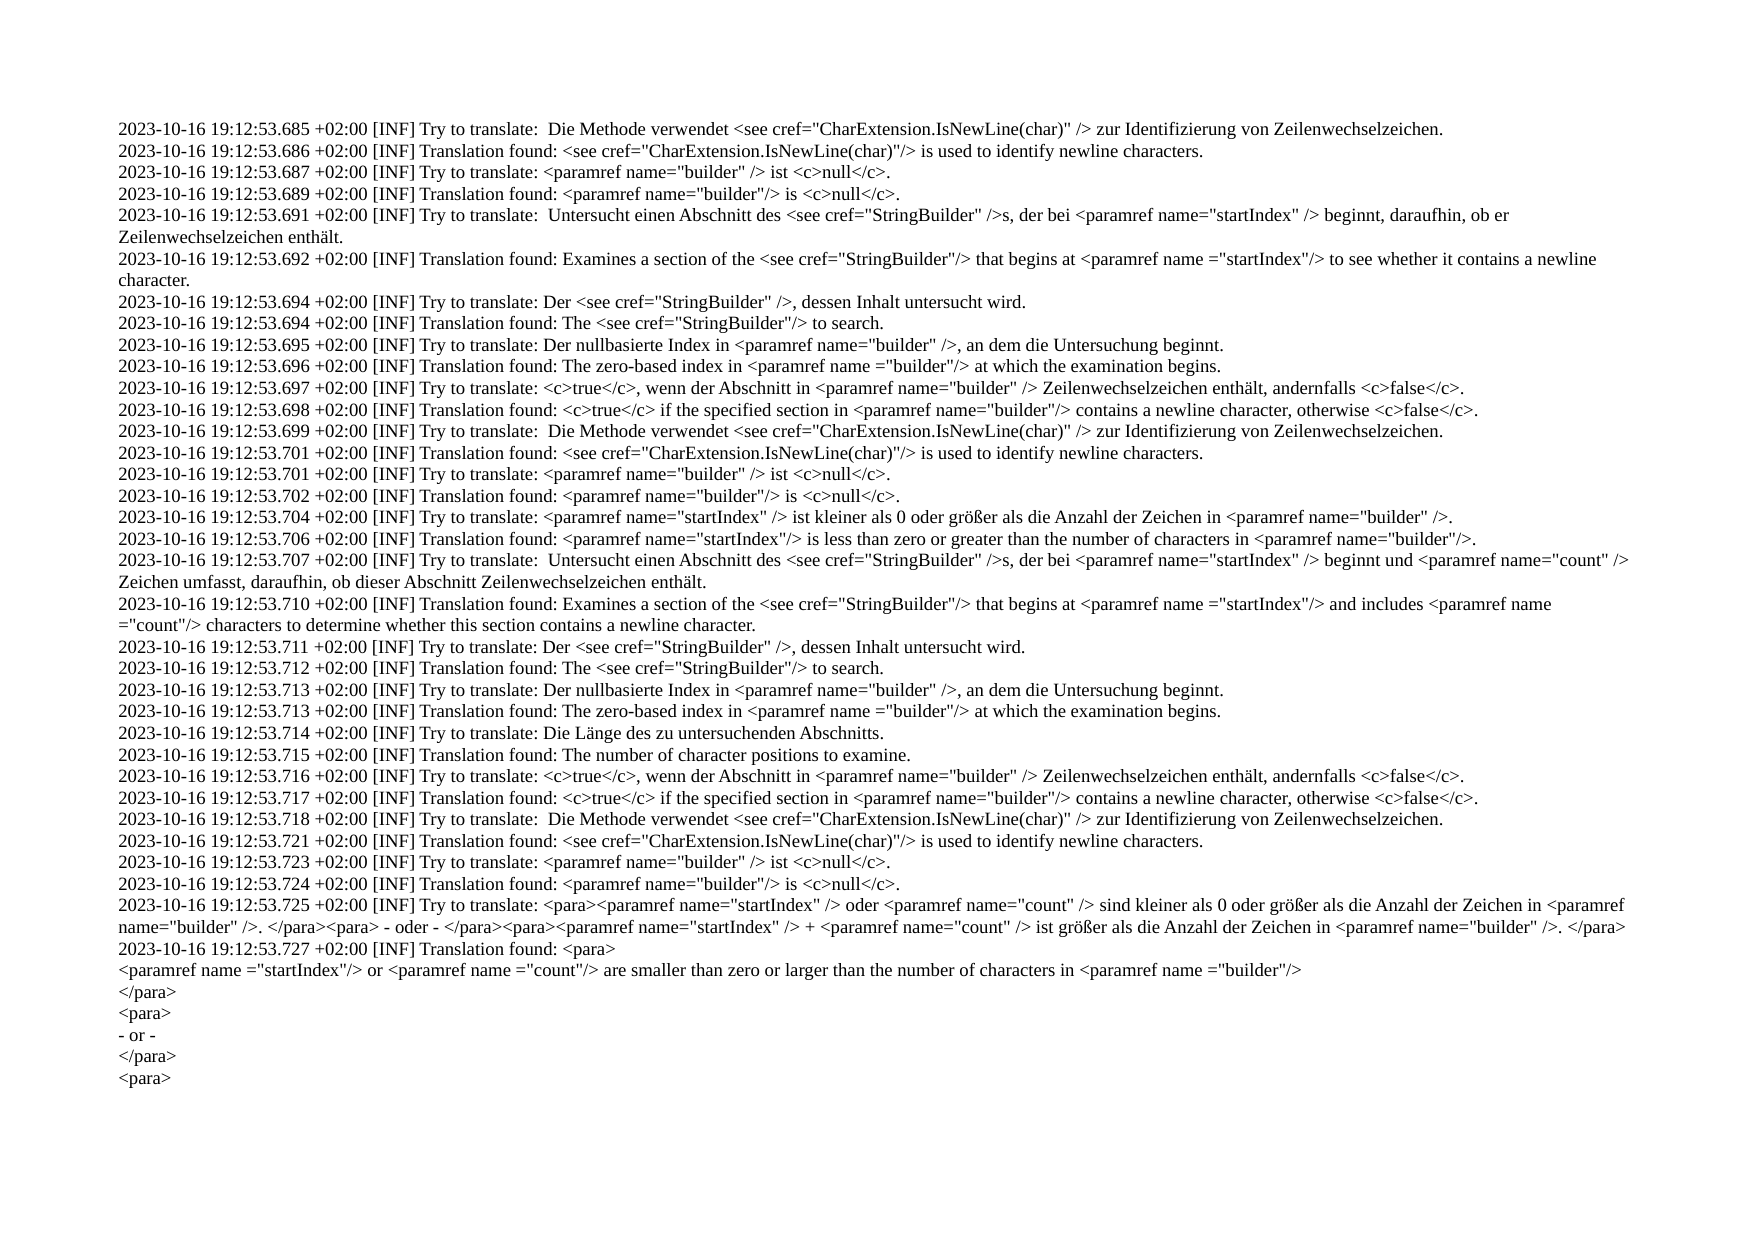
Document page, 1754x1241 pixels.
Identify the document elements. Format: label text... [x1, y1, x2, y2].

text 2023-10-16 19:12:53.725 +02:00 [INF] Try to translate: <para><paramref name="startIndex" /> oder <paramref name="count" /> sind kleiner als 0 oder größer als die Anzahl der Zeichen in <paramref name="builder" />. </para><para> - oder - </para><para><paramref name="startIndex" /> + <paramref name="count" /> ist größer als die Anzahl der Zeichen in <paramref name="builder" />. </para> [118, 894, 1636, 937]
text 2023-10-16 19:12:53.717 +02:00 [INF] Translation found: <c>true</c> if the specified section in <paramref name="builder"/> contains a newline character, otherwise <c>false</c>. [118, 787, 1636, 808]
text 2023-10-16 19:12:53.687 +02:00 [INF] Try to translate: <paramref name="builder" /> ist <c>null</c>. [118, 161, 1636, 183]
text 2023-10-16 19:12:53.695 +02:00 [INF] Try to translate: Der nullbasierte Index in <paramref name="builder" />, an dem die Untersuchung beginnt. [118, 334, 1636, 355]
text 2023-10-16 19:12:53.701 +02:00 [INF] Translation found: <see cref="CharExtension.IsNewLine(char)"/> is used to identify newline characters. [118, 442, 1636, 463]
text 2023-10-16 19:12:53.702 +02:00 [INF] Translation found: <paramref name="builder"/> is <c>null</c>. [118, 485, 1636, 506]
text 2023-10-16 19:12:53.694 +02:00 [INF] Try to translate: Der <see cref="StringBuilder" />, dessen Inhalt untersucht wird. [118, 291, 1636, 312]
text 2023-10-16 19:12:53.692 +02:00 [INF] Translation found: Examines a section of the <see cref="StringBuilder"/> that begins at <paramref name ="startIndex"/> to see whether it contains a newline character. [118, 247, 1636, 291]
text 2023-10-16 19:12:53.686 +02:00 [INF] Translation found: <see cref="CharExtension.IsNewLine(char)"/> is used to identify newline characters. [118, 140, 1636, 161]
text 2023-10-16 19:12:53.689 +02:00 [INF] Translation found: <paramref name="builder"/> is <c>null</c>. [118, 183, 1636, 204]
text 2023-10-16 19:12:53.711 +02:00 [INF] Try to translate: Der <see cref="StringBuilder" />, dessen Inhalt untersucht wird. [118, 636, 1636, 657]
text 2023-10-16 19:12:53.707 +02:00 [INF] Try to translate: Untersucht einen Abschnitt des <see cref="StringBuilder" />s, der bei <paramref name="startIndex" /> beginnt und <paramref name="count" /> Zeichen umfasst, daraufhin, ob dieser Abschnitt Zeilenwechselzeichen enthält. [118, 549, 1636, 592]
text 2023-10-16 19:12:53.714 +02:00 [INF] Try to translate: Die Länge des zu untersuchenden Abschnitts. [118, 722, 1636, 743]
text 2023-10-16 19:12:53.699 +02:00 [INF] Try to translate: Die Methode verwendet <see cref="CharExtension.IsNewLine(char)" /> zur Identifizierung von Zeilenwechselzeichen. [118, 420, 1636, 442]
text 2023-10-16 19:12:53.697 +02:00 [INF] Try to translate: <c>true</c>, wenn der Abschnitt in <paramref name="builder" /> Zeilenwechselzeichen enthält, andernfalls <c>false</c>. [118, 377, 1636, 398]
text 2023-10-16 19:12:53.710 +02:00 [INF] Translation found: Examines a section of the <see cref="StringBuilder"/> that begins at <paramref name ="startIndex"/> and includes <paramref name ="count"/> characters to determine whether this section contains a newline character. [118, 592, 1636, 636]
text 2023-10-16 19:12:53.716 +02:00 [INF] Try to translate: <c>true</c>, wenn der Abschnitt in <paramref name="builder" /> Zeilenwechselzeichen enthält, andernfalls <c>false</c>. [118, 765, 1636, 787]
text 2023-10-16 19:12:53.713 +02:00 [INF] Translation found: The zero-based index in <paramref name ="builder"/> at which the examination begins. [118, 700, 1636, 722]
text 2023-10-16 19:12:53.694 +02:00 [INF] Translation found: The <see cref="StringBuilder"/> to search. [118, 312, 1636, 334]
text 2023-10-16 19:12:53.706 +02:00 [INF] Translation found: <paramref name="startIndex"/> is less than zero or greater than the number of characters in <paramref name="builder"/>. [118, 528, 1636, 549]
text 2023-10-16 19:12:53.698 +02:00 [INF] Translation found: <c>true</c> if the specified section in <paramref name="builder"/> contains a newline character, otherwise <c>false</c>. [118, 398, 1636, 420]
text 2023-10-16 19:12:53.713 +02:00 [INF] Try to translate: Der nullbasierte Index in <paramref name="builder" />, an dem die Untersuchung beginnt. [118, 679, 1636, 700]
text 2023-10-16 19:12:53.704 +02:00 [INF] Try to translate: <paramref name="startIndex" /> ist kleiner als 0 oder größer als die Anzahl der Zeichen in <paramref name="builder" />. [118, 506, 1636, 528]
text 2023-10-16 19:12:53.727 +02:00 [INF] Translation found: <para> <paramref name ="startIndex"/> or <paramref name ="count"/> are smaller than zero or larger than the number of characters in <paramref name ="builder"/> </para> <para> - or - </para> <para> [118, 937, 1636, 1088]
text 2023-10-16 19:12:53.712 +02:00 [INF] Translation found: The <see cref="StringBuilder"/> to search. [118, 657, 1636, 679]
text 2023-10-16 19:12:53.718 +02:00 [INF] Try to translate: Die Methode verwendet <see cref="CharExtension.IsNewLine(char)" /> zur Identifizierung von Zeilenwechselzeichen. [118, 808, 1636, 830]
text 2023-10-16 19:12:53.723 +02:00 [INF] Try to translate: <paramref name="builder" /> ist <c>null</c>. [118, 851, 1636, 873]
text 2023-10-16 19:12:53.715 +02:00 [INF] Translation found: The number of character positions to examine. [118, 743, 1636, 765]
text 2023-10-16 19:12:53.685 +02:00 [INF] Try to translate: Die Methode verwendet <see cref="CharExtension.IsNewLine(char)" /> zur Identifizierung von Zeilenwechselzeichen. [118, 118, 1636, 140]
text 2023-10-16 19:12:53.721 +02:00 [INF] Translation found: <see cref="CharExtension.IsNewLine(char)"/> is used to identify newline characters. [118, 830, 1636, 851]
text 2023-10-16 19:12:53.691 +02:00 [INF] Try to translate: Untersucht einen Abschnitt des <see cref="StringBuilder" />s, der bei <paramref name="startIndex" /> beginnt, daraufhin, ob er Zeilenwechselzeichen enthält. [118, 204, 1636, 247]
text 2023-10-16 19:12:53.696 +02:00 [INF] Translation found: The zero-based index in <paramref name ="builder"/> at which the examination begins. [118, 355, 1636, 377]
text 2023-10-16 19:12:53.701 +02:00 [INF] Try to translate: <paramref name="builder" /> ist <c>null</c>. [118, 463, 1636, 485]
text 2023-10-16 19:12:53.724 +02:00 [INF] Translation found: <paramref name="builder"/> is <c>null</c>. [118, 873, 1636, 894]
